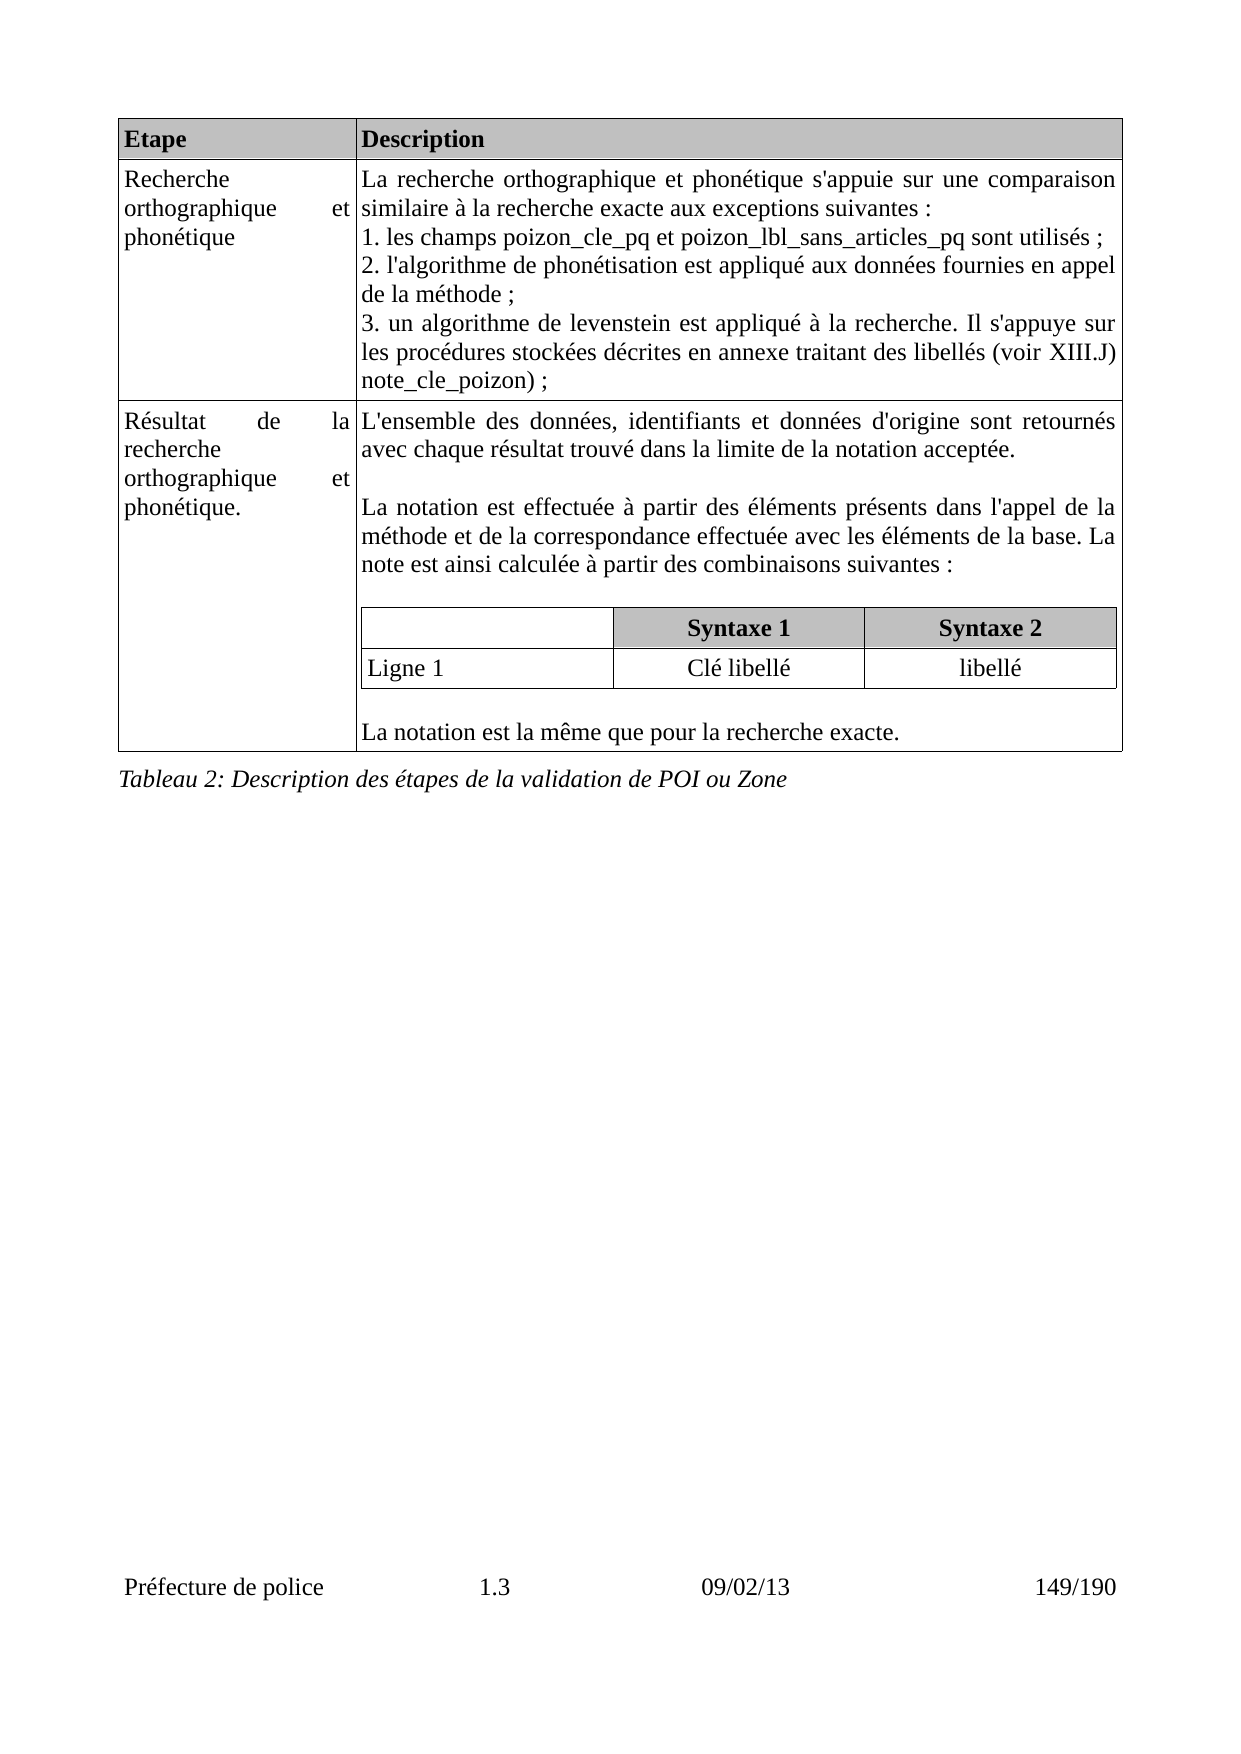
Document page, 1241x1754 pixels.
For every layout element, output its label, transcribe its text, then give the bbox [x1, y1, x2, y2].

table_cell Recherche orthographique et phonétique [119, 160, 356, 400]
table_cell Ligne 1 [362, 649, 613, 688]
table_header Syntaxe 1 [614, 608, 864, 647]
table_header [362, 608, 613, 647]
table_cell La recherche orthographique et phonétique s'appuie sur une comparaison similaire à la recherche exacte aux exceptions suivantes : 1. les champs poizon_cle_pq et poizon_lbl_sans_articles_pq sont utilisés ; 2. l'algorithme de phonétisation est appliqué aux données fournies en appel de la méthode ; 3. un algorithme de levenstein est appliqué à la recherche. Il s'appuye sur les procédures stockées décrites en annexe traitant des libellés (voir XIII.J note_cle_poizon) ; [357, 160, 1122, 400]
table_cell Clé libellé [614, 649, 864, 688]
table_cell L'ensemble des données, identifiants et données d'origine sont retournés avec chaque résultat trouvé dans la limite de la notation acceptée. La notation est effectuée à partir des éléments présents dans l'appel de la méthode et de la correspondance effectuée avec les éléments de la base. La note est ainsi calculée à partir des combinaisons suivantes : La notation est la même que pour la recherche exacte. [357, 401, 1122, 751]
table_header Etape [119, 119, 356, 158]
table_header Description [357, 119, 1122, 158]
table_cell Résultat de la recherche orthographique et phonétique. [119, 401, 356, 751]
table_cell libellé [865, 649, 1116, 688]
text Tableau 2: Description des étapes de la validation de POI ou Zone [118, 764, 1122, 792]
table_header Syntaxe 2 [865, 608, 1116, 647]
